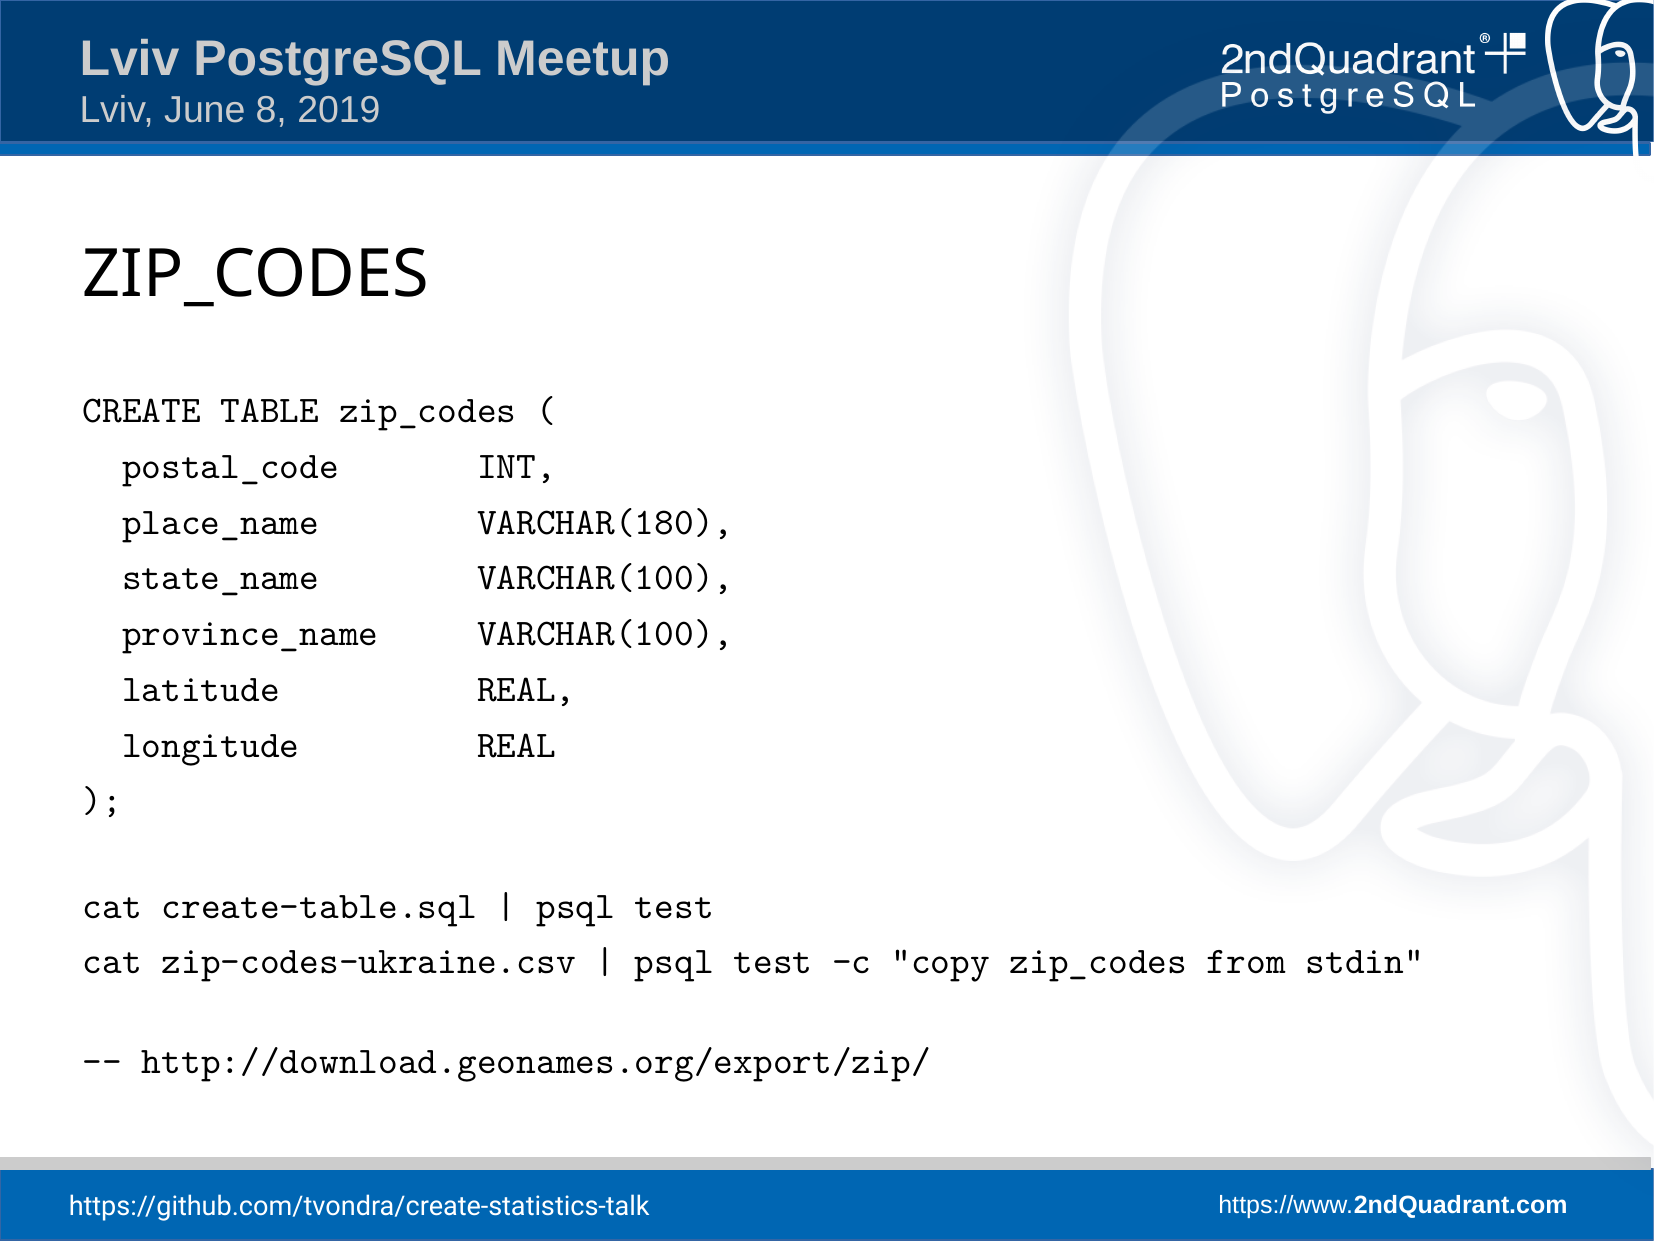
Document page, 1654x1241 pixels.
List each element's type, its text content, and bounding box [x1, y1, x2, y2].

list CREATE TABLE zip_codes ( postal_code INT, place_name VARCHAR(180), state_name VARCHAR(100), province_name VARCHAR(100), latitude REAL, longitude REAL ); cat create-table.sql | psql test cat zip-codes-ukraine.csv | psql test -c "copy zip_codes from stdin" -- http://download.geonames.org/export/zip/ [82, 384, 1571, 1104]
picture [632, 0, 1654, 1241]
title ZIP_CODES [82, 167, 1571, 375]
